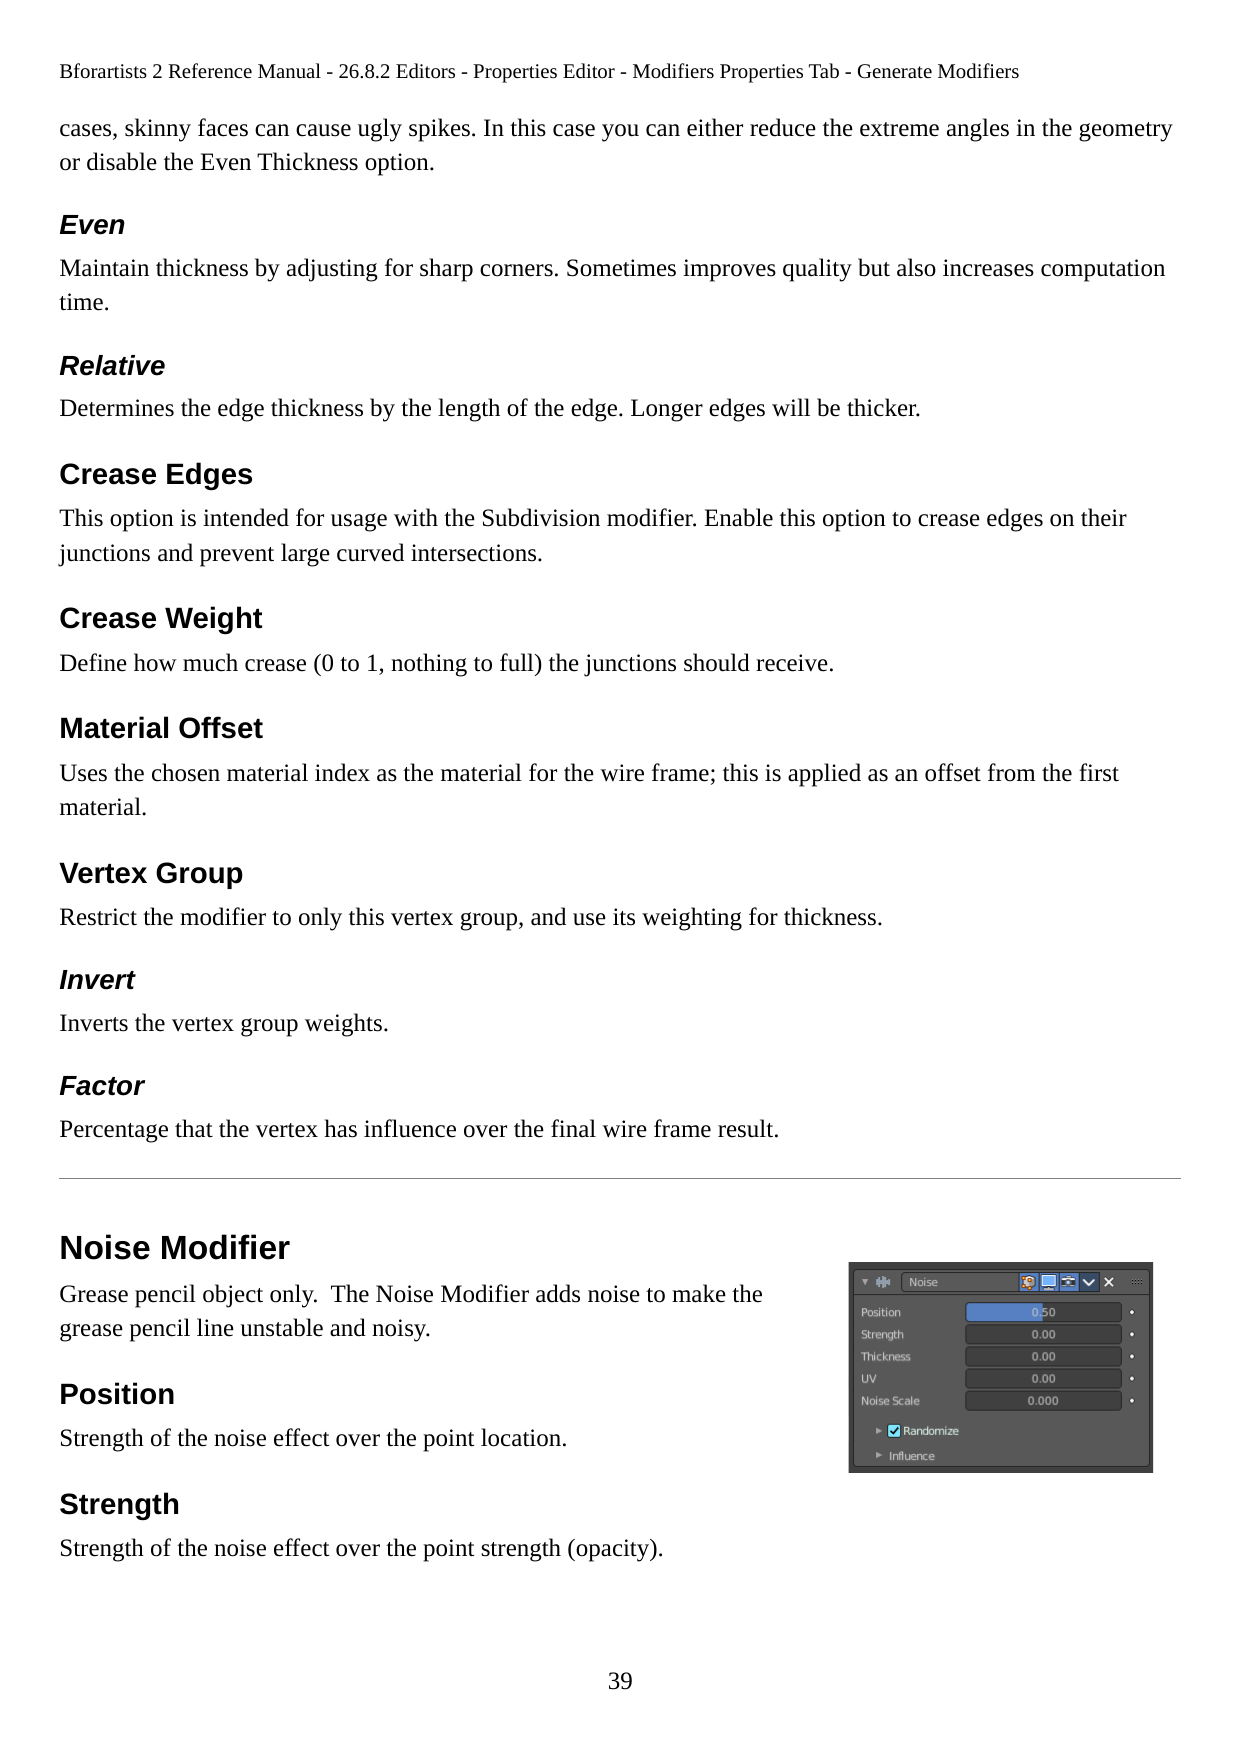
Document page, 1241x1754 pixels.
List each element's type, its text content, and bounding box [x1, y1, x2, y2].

text cases, skinny faces can cause ugly spikes. In this case you can either reduce the extreme angles in the geometry or disable the Even Thickness option. [59, 113, 1181, 176]
picture [848, 1262, 1154, 1473]
text This option is intended for usage with the Subdivision modifier. Enable this option to crease edges on their junctions and prevent large curved intersections. [59, 503, 1181, 567]
subtitle Crease Weight [59, 601, 1181, 635]
text Define how much crease (0 to 1, nothing to full) the junctions should receive. [59, 648, 1181, 676]
subtitle Crease Edges [59, 457, 1181, 491]
subtitle [1154, 1377, 1181, 1411]
text Inverts the vertex group weights. [59, 1008, 1181, 1037]
subtitle Factor [59, 1069, 1181, 1101]
text Determines the edge thickness by the length of the edge. Longer edges will be thicker. [59, 393, 1181, 422]
subtitle Invert [59, 963, 1181, 995]
subtitle Relative [59, 349, 1181, 381]
text Restrict the modifier to only this vertex group, and use its weighting for thickness. [59, 902, 1181, 931]
text Grease pencil object only. The Noise Modifier adds noise to make the grease pencil line unstable and noisy. [59, 1279, 848, 1342]
text Strength of the noise effect over the point location. [59, 1423, 848, 1452]
subtitle Vertex Group [59, 856, 1181, 889]
text Percentage that the vertex has influence over the final wire frame result. [59, 1114, 1181, 1143]
text Uses the chosen material index as the material for the wire frame; this is applied as an offset from the first material. [59, 758, 1181, 821]
subtitle Even [59, 209, 1181, 241]
text Strength of the noise effect over the point strength (opacity). [59, 1533, 1181, 1562]
subtitle Noise Modifier [59, 1228, 1181, 1267]
subtitle Material Offset [59, 711, 1181, 745]
subtitle Strength [59, 1487, 1181, 1521]
subtitle Position [59, 1377, 848, 1411]
text Maintain thickness by adjusting for sharp corners. Sometimes improves quality but also increases computation time. [59, 253, 1181, 316]
